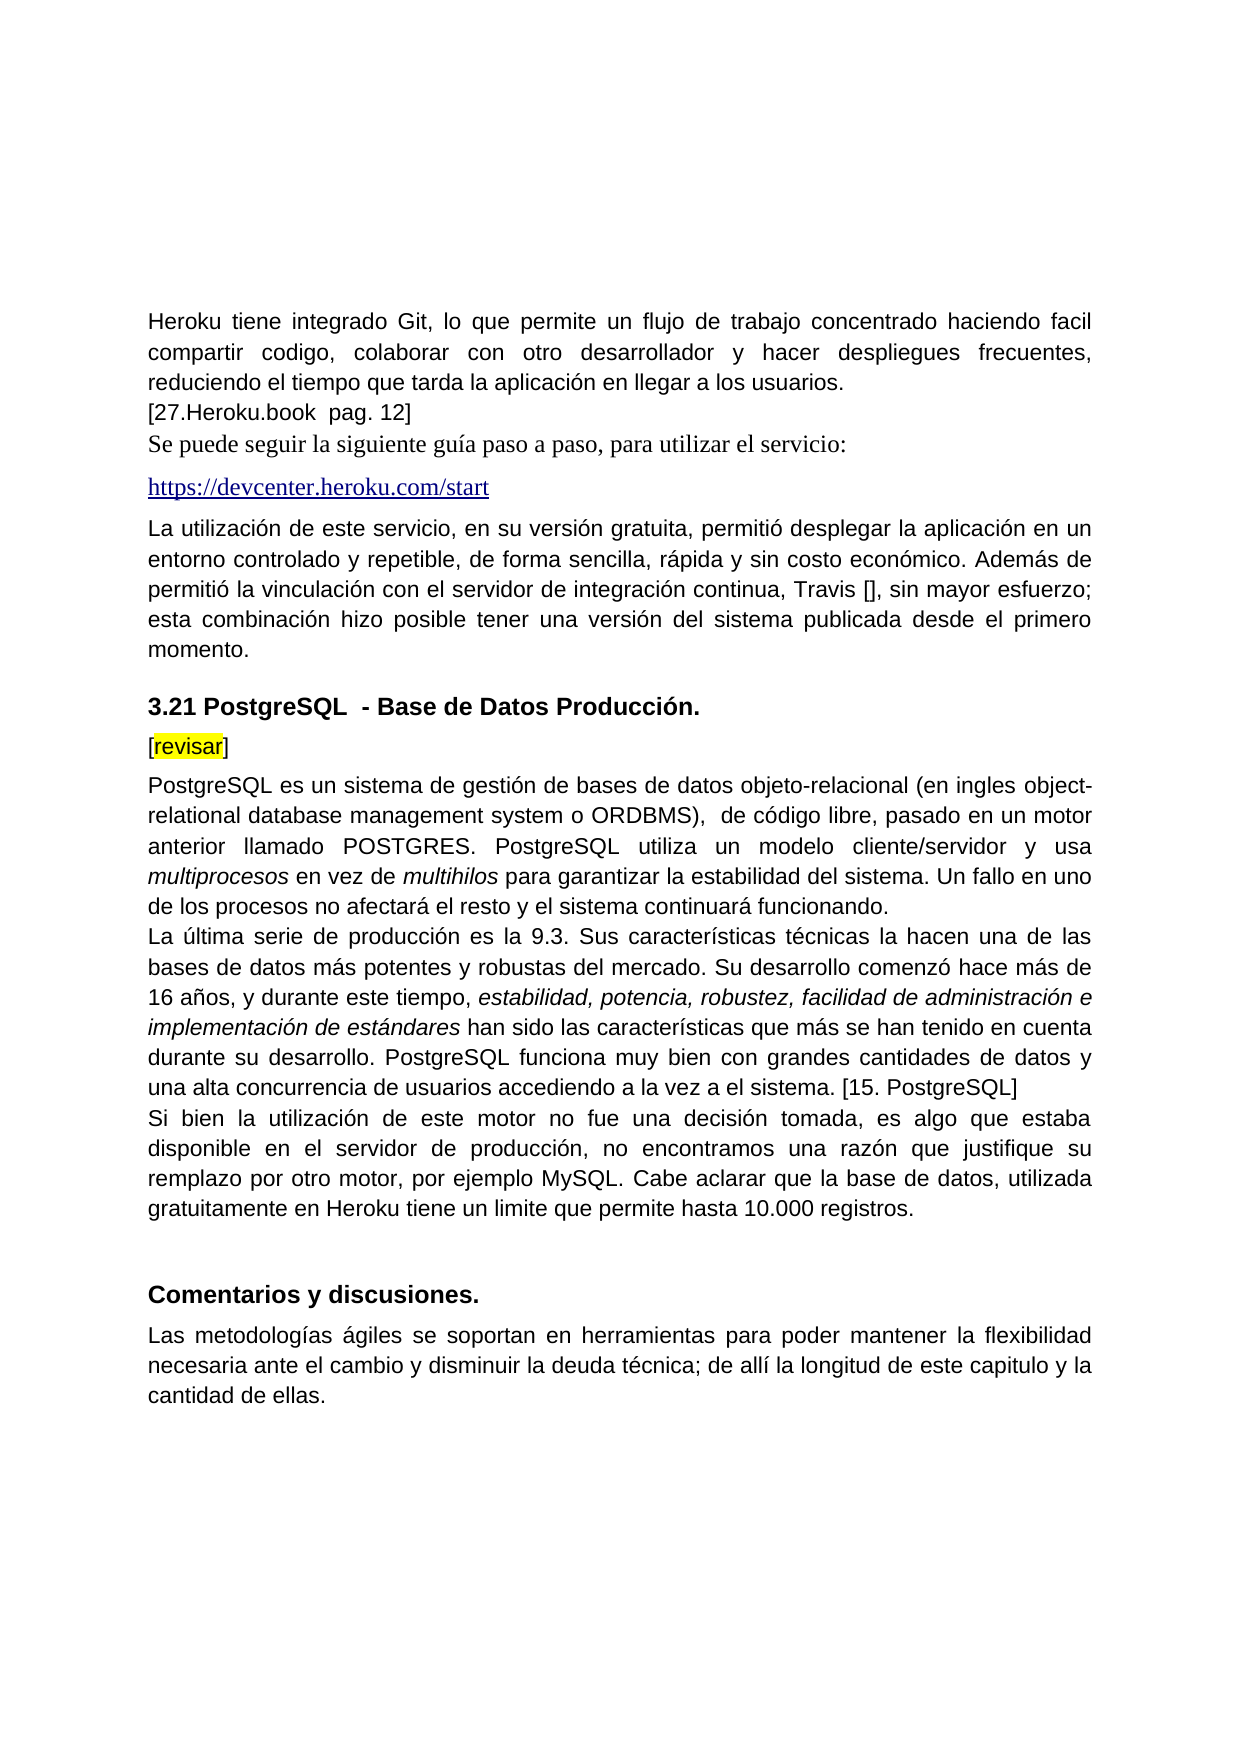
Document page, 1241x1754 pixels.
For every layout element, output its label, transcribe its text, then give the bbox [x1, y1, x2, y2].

subtitle Comentarios y discusiones. [148, 1281, 1093, 1309]
text [revisar] [148, 733, 1093, 759]
text Si bien la utilización de este motor no fue una decisión tomada, es algo que estaba disponible en el servidor de producción, no encontramos una razón que justifique su remplazo por otro motor, por ejemplo MySQL. Cabe aclarar que la base de datos, utilizada gratuitamente en Heroku tiene un limite que permite hasta 10.000 registros. [148, 1104, 1093, 1221]
subtitle 3.21 PostgreSQL - Base de Datos Producción. [148, 691, 1093, 720]
text Heroku tiene integrado Git, lo que permite un flujo de trabajo concentrado haciendo facil compartir codigo, colaborar con otro desarrollador y hacer despliegues frecuentes, reduciendo el tiempo que tarda la aplicación en llegar a los usuarios. [148, 308, 1093, 395]
text [27.Heroku.book pag. 12] [148, 399, 1093, 425]
text La utilización de este servicio, en su versión gratuita, permitió desplegar la aplicación en un entorno controlado y repetible, de forma sencilla, rápida y sin costo económico. Además de permitió la vinculación con el servidor de integración continua, Travis [], sin mayor esfuerzo; esta combinación hizo posible tener una versión del sistema publicada desde el primero momento. [148, 515, 1093, 663]
text PostgreSQL es un sistema de gestión de bases de datos objeto-relacional (en ingles object-relational database management system o ORDBMS), de código libre, pasado en un motor anterior llamado POSTGRES. PostgreSQL utiliza un modelo cliente/servidor y usa multiprocesos en vez de multihilos para garantizar la estabilidad del sistema. Un fallo en uno de los procesos no afectará el resto y el sistema continuará funcionando. [148, 772, 1093, 919]
text Se puede seguir la siguiente guía paso a paso, para utilizar el servicio: https://devcenter.heroku.com/start [148, 429, 1093, 501]
text Las metodologías ágiles se soportan en herramientas para poder mantener la flexibilidad necesaria ante el cambio y disminuir la deuda técnica; de allí la longitud de este capitulo y la cantidad de ellas. [148, 1322, 1093, 1408]
text La última serie de producción es la 9.3. Sus características técnicas la hacen una de las bases de datos más potentes y robustas del mercado. Su desarrollo comenzó hace más de 16 años, y durante este tiempo, estabilidad, potencia, robustez, facilidad de administración e implementación de estándares han sido las características que más se han tenido en cuenta durante su desarrollo. PostgreSQL funciona muy bien con grandes cantidades de datos y una alta concurrencia de usuarios accediendo a la vez a el sistema. [15. PostgreSQL] [148, 923, 1093, 1101]
